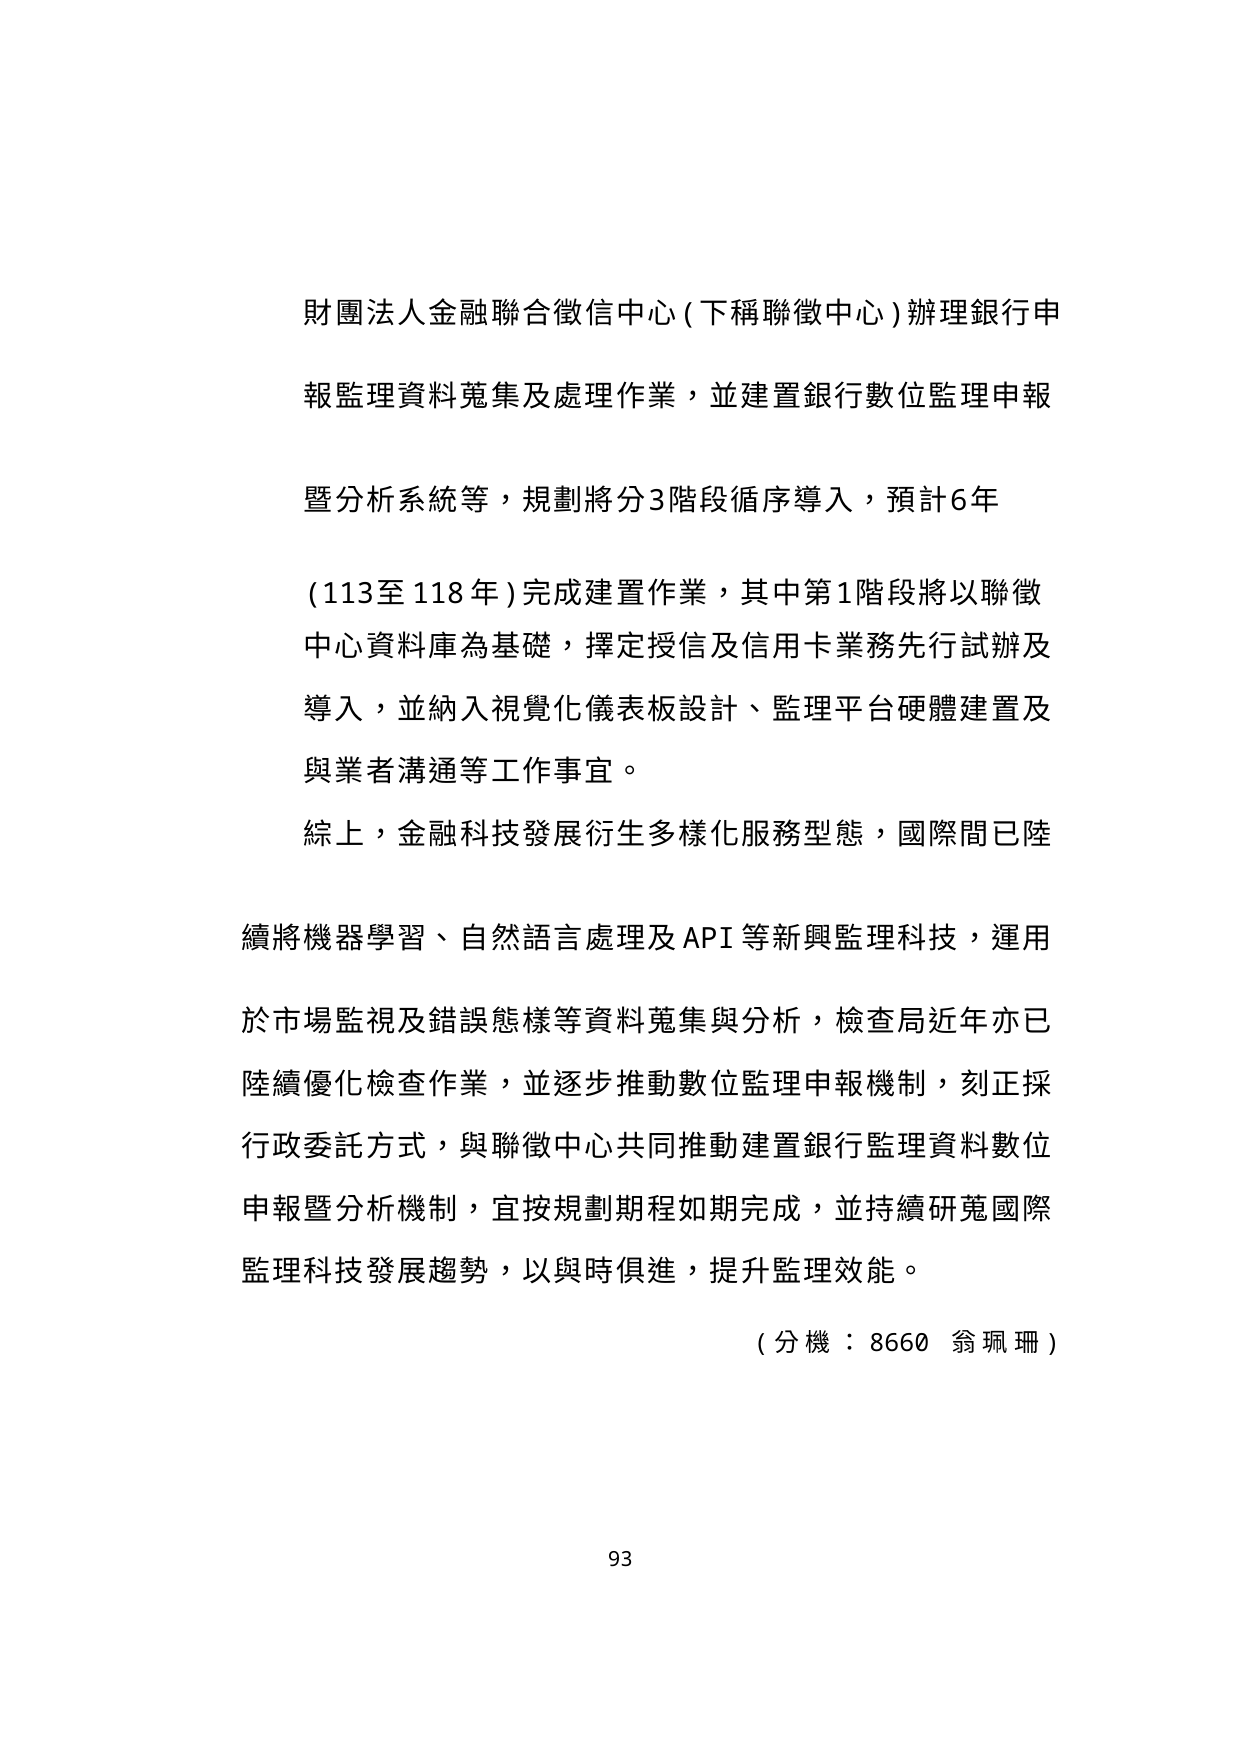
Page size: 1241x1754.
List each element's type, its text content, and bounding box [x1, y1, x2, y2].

text (分機：8660 翁珮珊) [177, 1290, 1063, 1352]
text 綜上，金融科技發展衍生多樣化服務型態，國際間已陸續將機器學習、自然語言處理及API等新興監理科技，運用於市場監視及錯誤態樣等資料蒐集與分析，檢查局近年亦已陸續優化檢查作業，並逐步推動數位監理申報機制，刻正採行政委託方式，與聯徵中心共同推動建置銀行監理資料數位申報暨分析機制，宜按規劃期程如期完成，並持續研蒐國際監理科技發展趨勢，以與時俱進，提升監理效能。 [236, 790, 1063, 1290]
text 財團法人金融聯合徵信中心(下稱聯徵中心)辦理銀行申報監理資料蒐集及處理作業，並建置銀行數位監理申報暨分析系統等，規劃將分3階段循序導入，預計6年(113至118年)完成建置作業，其中第1階段將以聯徵中心資料庫為基礎，擇定授信及信用卡業務先行試辦及導入，並納入視覺化儀表板設計、監理平台硬體建置及與業者溝通等工作事宜。 [266, 227, 1063, 790]
